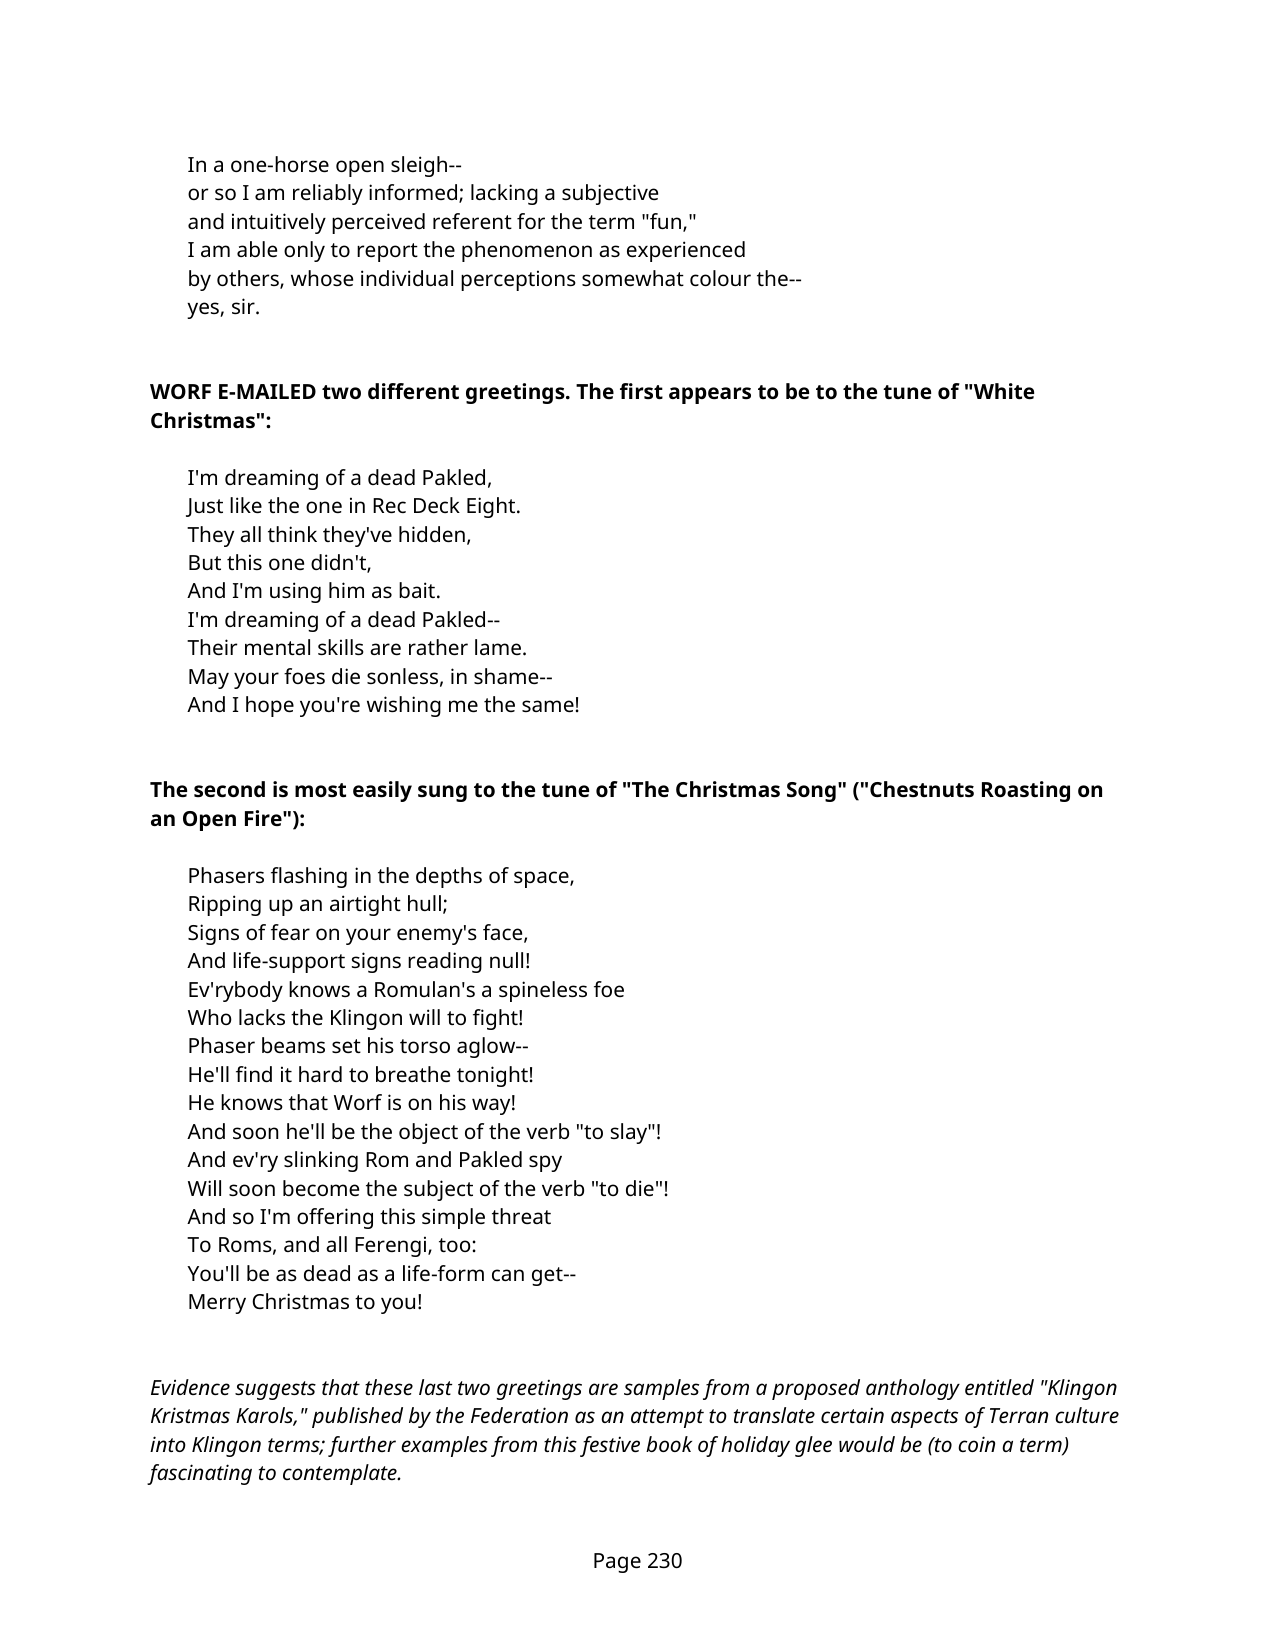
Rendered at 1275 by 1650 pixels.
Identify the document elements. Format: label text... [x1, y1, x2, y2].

text Evidence suggests that these last two greetings are samples from a proposed anthology entitled "Klingon Kristmas Karols," published by the Federation as an attempt to translate certain aspects of Terran culture into Klingon terms; further examples from this festive book of holiday glee would be (to coin a term) fascinating to contemplate. [150, 1373, 1125, 1487]
text I'm dreaming of a dead Pakled, Just like the one in Rec Deck Eight. They all think they've hidden, But this one didn't, And I'm using him as bait. I'm dreaming of a dead Pakled-- Their mental skills are rather lame. May your foes die sonless, in shame-- And I hope you're wishing me the same! [187, 463, 1125, 719]
text In a one-horse open sleigh-- or so I am reliably informed; lacking a subjective and intuitively perceived referent for the term "fun," I am able only to report the phenomenon as experienced by others, whose individual perceptions somewhat colour the-- yes, sir. [187, 150, 1125, 321]
text Phasers flashing in the depths of space, Ripping up an airtight hull; Signs of fear on your enemy's face, And life-support signs reading null! Ev'rybody knows a Romulan's a spineless foe Who lacks the Klingon will to fight! Phaser beams set his torso aglow-- He'll find it hard to breathe tonight! He knows that Worf is on his way! And soon he'll be the object of the verb "to slay"! And ev'ry slinking Rom and Pakled spy Will soon become the subject of the verb "to die"! And so I'm offering this simple threat To Roms, and all Ferengi, too: You'll be as dead as a life-form can get-- Merry Christmas to you! [187, 861, 1125, 1316]
text WORF E-MAILED two different greetings. The first appears to be to the tune of "White Christmas": [150, 377, 1125, 463]
text The second is most easily sung to the tune of "The Christmas Song" ("Chestnuts Roasting on an Open Fire"): [150, 776, 1125, 861]
